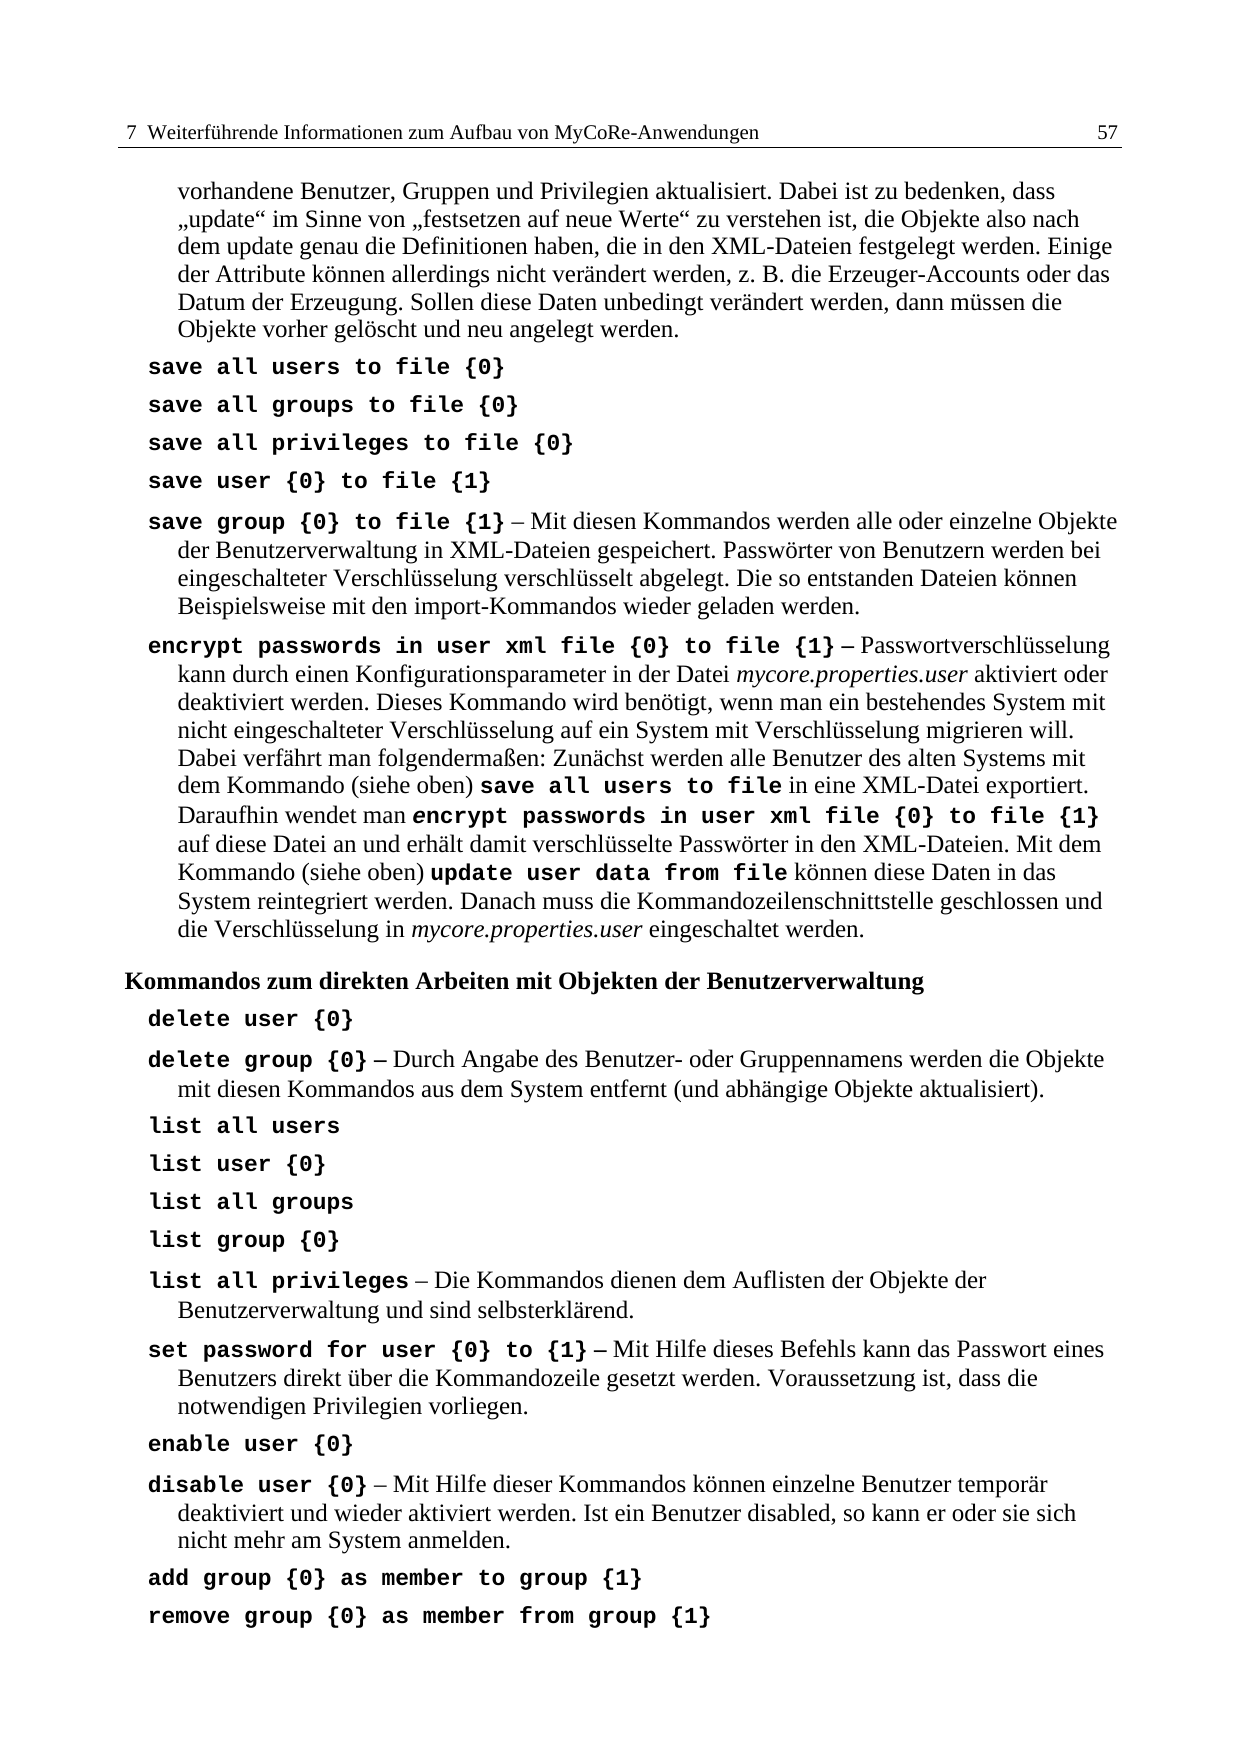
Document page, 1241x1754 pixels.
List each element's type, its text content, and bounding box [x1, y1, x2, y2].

text list user {0} [148, 1152, 1122, 1179]
text enable user {0} [148, 1432, 1122, 1458]
text delete group {0} – Durch Angabe des Benutzer- oder Gruppennamens werden die Objekte mit diesen Kommandos aus dem System entfernt (und abhängige Objekte aktualisiert). [148, 1046, 1122, 1103]
text list group {0} [148, 1228, 1122, 1255]
text save all users to file {0} [148, 355, 1122, 381]
text remove group {0} as member from group {1} [148, 1604, 1122, 1630]
text list all groups [148, 1190, 1122, 1217]
text save all groups to file {0} [148, 393, 1122, 419]
text delete user {0} [148, 1008, 1122, 1034]
text set password for user {0} to {1} – Mit Hilfe dieses Befehls kann das Passwort eines Benutzers direkt über die Kommandozeile gesetzt werden. Voraussetzung ist, dass die notwendigen Privilegien vorliegen. [148, 1335, 1122, 1420]
text disable user {0} – Mit Hilfe dieser Kommandos können einzelne Benutzer temporär deaktiviert und wieder aktiviert werden. Ist ein Benutzer disabled, so kann er oder sie sich nicht mehr am System anmelden. [148, 1470, 1122, 1554]
text encrypt passwords in user xml file {0} to file {1} – Passwortverschlüsselung kann durch einen Konfigurationsparameter in der Datei mycore.properties.user aktiviert oder deaktiviert werden. Dieses Kommando wird benötigt, wenn man ein bestehendes System mit nicht eingeschalteter Verschlüsselung auf ein System mit Verschlüsselung migrieren will. Dabei verfährt man folgendermaßen: Zunächst werden alle Benutzer des alten Systems mit dem Kommando (siehe oben) save all users to file in eine XML-Datei exportiert. Daraufhin wendet man encrypt passwords in user xml file {0} to file {1} auf diese Datei an und erhält damit verschlüsselte Passwörter in den XML-Dateien. Mit dem Kommando (siehe oben) update user data from file können diese Daten in das System reintegriert werden. Danach muss die Kommandozeilenschnittstelle geschlossen und die Verschlüsselung in mycore.properties.user eingeschaltet werden. [148, 631, 1122, 942]
text vorhandene Benutzer, Gruppen und Privilegien aktualisiert. Dabei ist zu bedenken, dass „update“ im Sinne von „festsetzen auf neue Werte“ zu verstehen ist, die Objekte also nach dem update genau die Definitionen haben, die in den XML-Dateien festgelegt werden. Einige der Attribute können allerdings nicht verändert werden, z. B. die Erzeuger-Accounts oder das Datum der Erzeugung. Sollen diese Daten unbedingt verändert werden, dann müssen die Objekte vorher gelöscht und neu angelegt werden. [148, 177, 1122, 343]
text save user {0} to file {1} [148, 469, 1122, 495]
text add group {0} as member to group {1} [148, 1566, 1122, 1592]
text save group {0} to file {1} – Mit diesen Kommandos werden alle oder einzelne Objekte der Benutzerverwaltung in XML-Dateien gespeichert. Passwörter von Benutzern werden bei eingeschalteter Verschlüsselung verschlüsselt abgelegt. Die so entstanden Dateien können Beispielsweise mit den import-Kommandos wieder geladen werden. [148, 507, 1122, 619]
subtitle Kommandos zum direkten Arbeiten mit Objekten der Benutzerverwaltung [118, 967, 1122, 995]
text list all privileges – Die Kommandos dienen dem Auflisten der Objekte der Benutzerverwaltung und sind selbsterklärend. [148, 1266, 1122, 1323]
text save all privileges to file {0} [148, 431, 1122, 457]
text list all users [148, 1114, 1122, 1141]
